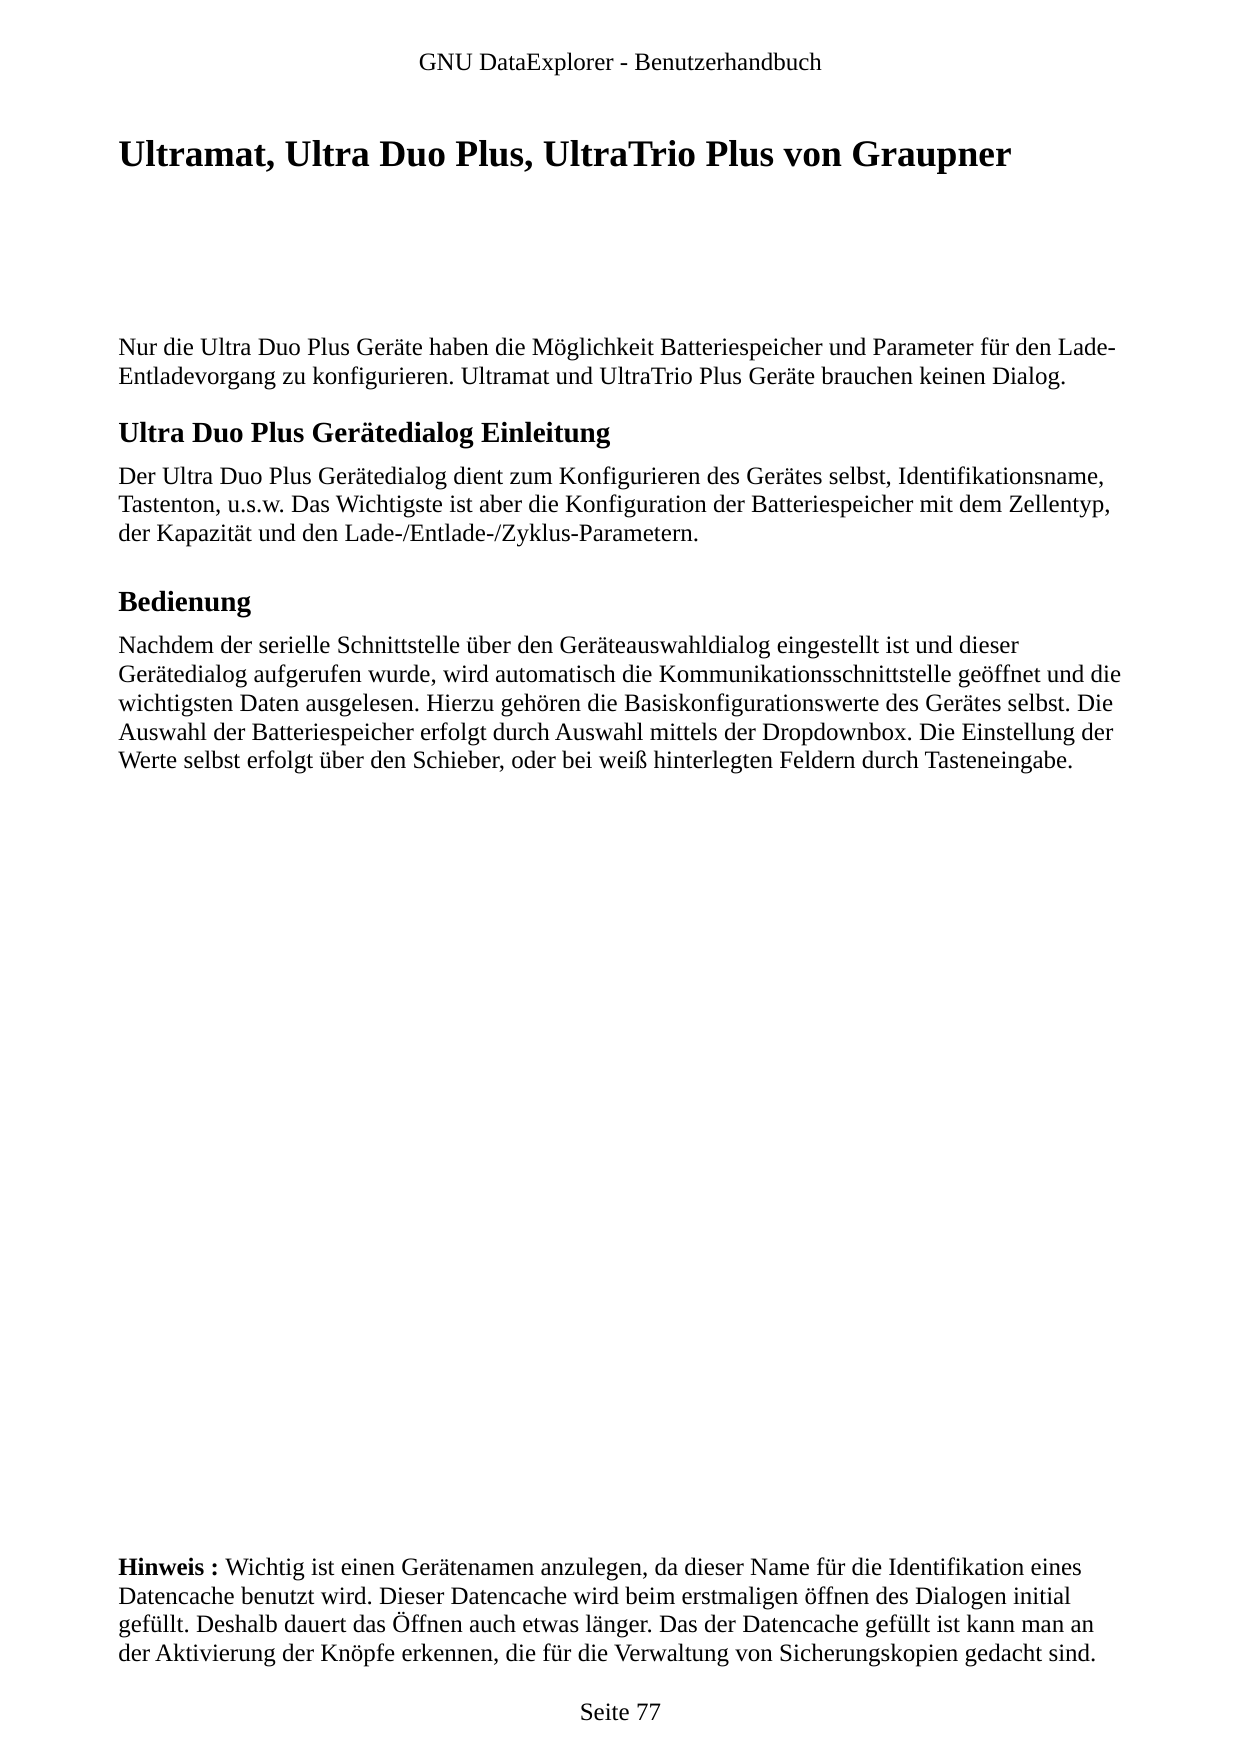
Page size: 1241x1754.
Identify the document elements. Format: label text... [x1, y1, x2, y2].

text Der Ultra Duo Plus Gerätedialog dient zum Konfigurieren des Gerätes selbst, Identifikationsname, Tastenton, u.s.w. Das Wichtigste ist aber die Konfiguration der Batteriespeicher mit dem Zellentyp, der Kapazität und den Lade-/Entlade-/Zyklus-Parametern. [118, 461, 1122, 547]
text Nachdem der serielle Schnittstelle über den Geräteauswahldialog eingestellt ist und dieser Gerätedialog aufgerufen wurde, wird automatisch die Kommunikationsschnittstelle geöffnet und die wichtigsten Daten ausgelesen. Hierzu gehören die Basiskonfigurationswerte des Gerätes selbst. Die Auswahl der Batteriespeicher erfolgt durch Auswahl mittels der Dropdownbox. Die Einstellung der Werte selbst erfolgt über den Schieber, oder bei weiß hinterlegten Feldern durch Tasteneingabe. [118, 631, 1122, 774]
subtitle Ultramat, Ultra Duo Plus, UltraTrio Plus von Graupner [118, 131, 1122, 174]
subtitle Bedienung [118, 584, 1122, 618]
text Hinweis : Wichtig ist einen Gerätenamen anzulegen, da dieser Name für die Identifikation eines Datencache benutzt wird. Dieser Datencache wird beim erstmaligen öffnen des Dialogen initial gefüllt. Deshalb dauert das Öffnen auch etwas länger. Das der Datencache gefüllt ist kann man an der Aktivierung der Knöpfe erkennen, die für die Verwaltung von Sicherungskopien gedacht sind. [118, 1552, 1122, 1667]
text Nur die Ultra Duo Plus Geräte haben die Möglichkeit Batteriespeicher und Parameter für den Lade-Entladevorgang zu konfigurieren. Ultramat und UltraTrio Plus Geräte brauchen keinen Dialog. [118, 187, 1122, 390]
subtitle Ultra Duo Plus Gerätedialog Einleitung [118, 415, 1122, 448]
